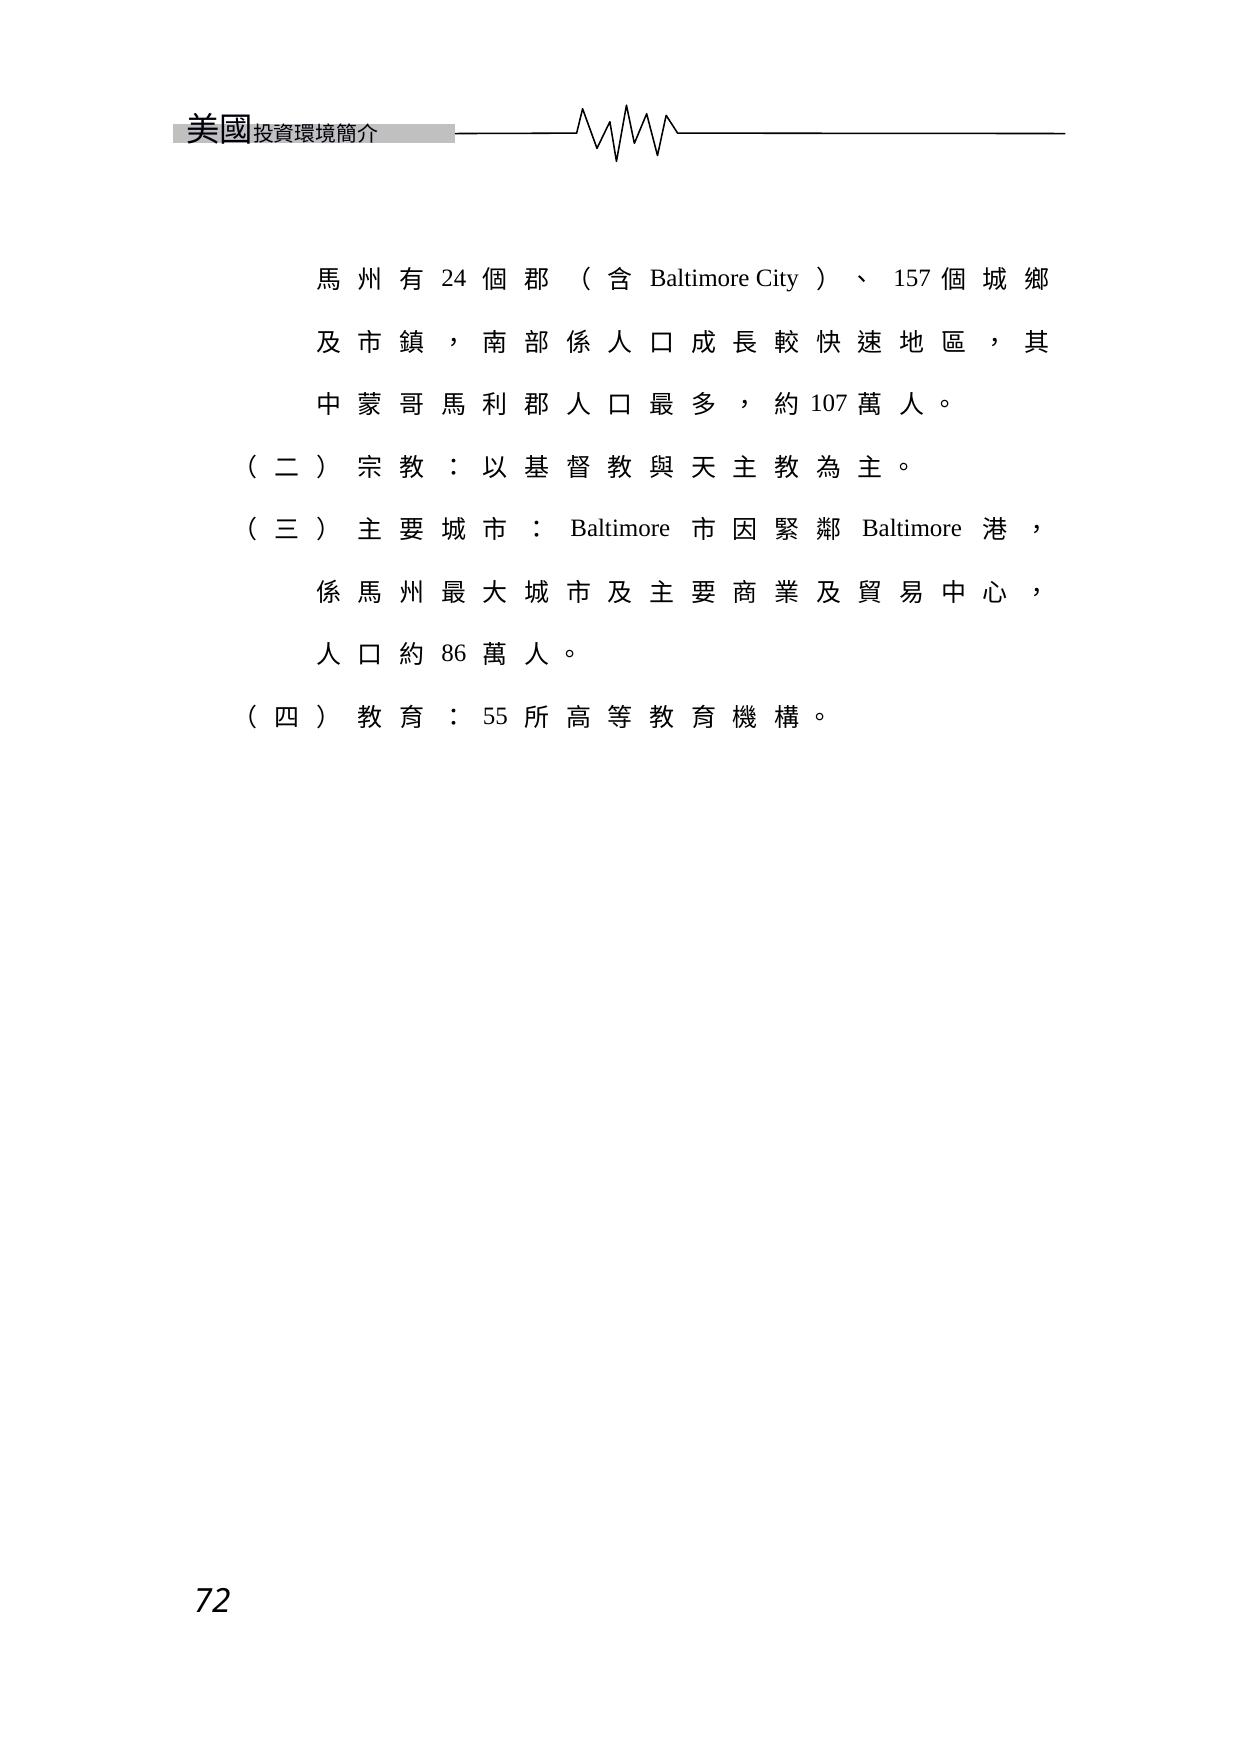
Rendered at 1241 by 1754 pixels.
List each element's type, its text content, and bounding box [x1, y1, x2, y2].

text （四）教育：55所高等教育機構。 [207, 674, 1058, 736]
text 馬州有24個郡（含Baltimore City）、157個城鄉及市鎮，南部係人口成長較快速地區，其中蒙哥馬利郡人口最多，約107萬人。 [207, 236, 1058, 424]
text （三）主要城市：Baltimore市因緊鄰Baltimore港，係馬州最大城市及主要商業及貿易中心，人口約86萬人。 [207, 486, 1058, 674]
text （二）宗教：以基督教與天主教為主。 [207, 424, 1058, 486]
